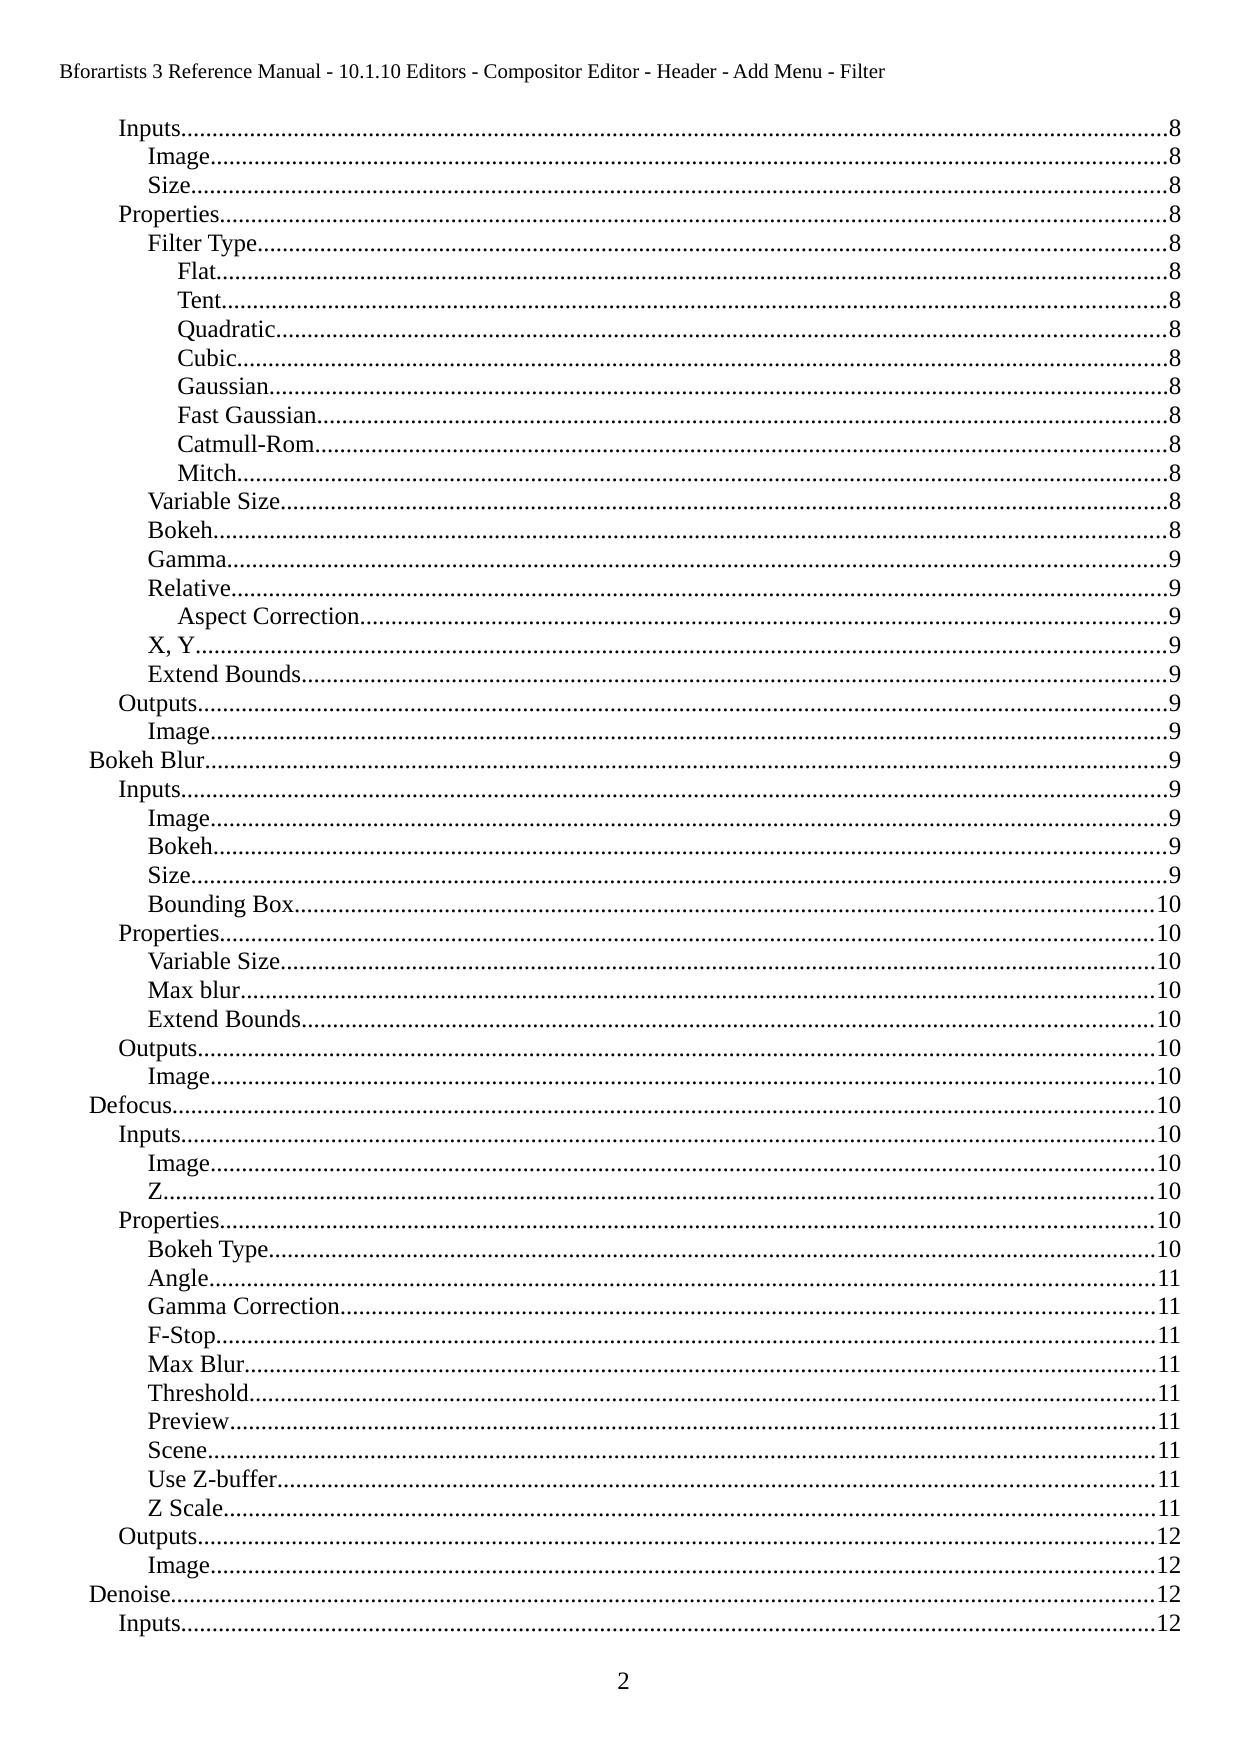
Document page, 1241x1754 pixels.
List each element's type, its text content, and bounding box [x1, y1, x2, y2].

text Fast Gaussian 8 [177, 400, 1181, 429]
text Z 10 [147, 1176, 1181, 1205]
text Cubic 8 [177, 343, 1181, 371]
text Image 10 [147, 1148, 1181, 1176]
text Inputs 10 [118, 1119, 1181, 1148]
text Bokeh Type 10 [147, 1234, 1181, 1263]
text Bokeh 8 [147, 515, 1181, 544]
text Denoise 12 [88, 1579, 1181, 1608]
text Scene 11 [147, 1435, 1181, 1464]
text Z Scale 11 [147, 1493, 1181, 1521]
text Extend Bounds 10 [147, 1004, 1181, 1033]
text Gamma Correction 11 [147, 1291, 1181, 1320]
text Relative 9 [147, 573, 1181, 601]
text Preview 11 [147, 1406, 1181, 1435]
text Inputs 12 [118, 1608, 1181, 1636]
text Catmull-Rom 8 [177, 429, 1181, 458]
text Bokeh Blur 9 [88, 745, 1181, 774]
text Mitch 8 [177, 458, 1181, 486]
text Image 10 [147, 1061, 1181, 1090]
text Properties 10 [118, 918, 1181, 946]
text F-Stop 11 [147, 1320, 1181, 1349]
text Inputs 8 [118, 113, 1181, 141]
text Use Z-buffer 11 [147, 1464, 1181, 1493]
text Bounding Box 10 [147, 889, 1181, 918]
text Extend Bounds 9 [147, 659, 1181, 688]
text Filter Type 8 [147, 228, 1181, 256]
text Image 9 [147, 716, 1181, 745]
text Image 9 [147, 803, 1181, 831]
text Outputs 9 [118, 688, 1181, 716]
text Threshold 11 [147, 1378, 1181, 1406]
text Flat 8 [177, 256, 1181, 285]
text Size 8 [147, 170, 1181, 199]
text Outputs 10 [118, 1033, 1181, 1061]
text Gamma 9 [147, 544, 1181, 573]
text Outputs 12 [118, 1521, 1181, 1550]
text X, Y 9 [147, 630, 1181, 659]
text Tent 8 [177, 285, 1181, 314]
text Size 9 [147, 860, 1181, 889]
text Bokeh 9 [147, 831, 1181, 860]
text Image 12 [147, 1550, 1181, 1579]
text Gaussian 8 [177, 371, 1181, 400]
text Quadratic 8 [177, 314, 1181, 343]
text Image 8 [147, 141, 1181, 170]
text Angle 11 [147, 1263, 1181, 1291]
text Inputs 9 [118, 774, 1181, 803]
text Variable Size 8 [147, 486, 1181, 515]
text Properties 8 [118, 199, 1181, 228]
text Max Blur 11 [147, 1349, 1181, 1378]
text Variable Size 10 [147, 946, 1181, 975]
text Max blur 10 [147, 975, 1181, 1004]
text Defocus 10 [88, 1090, 1181, 1119]
text Properties 10 [118, 1205, 1181, 1234]
text Aspect Correction 9 [177, 601, 1181, 630]
